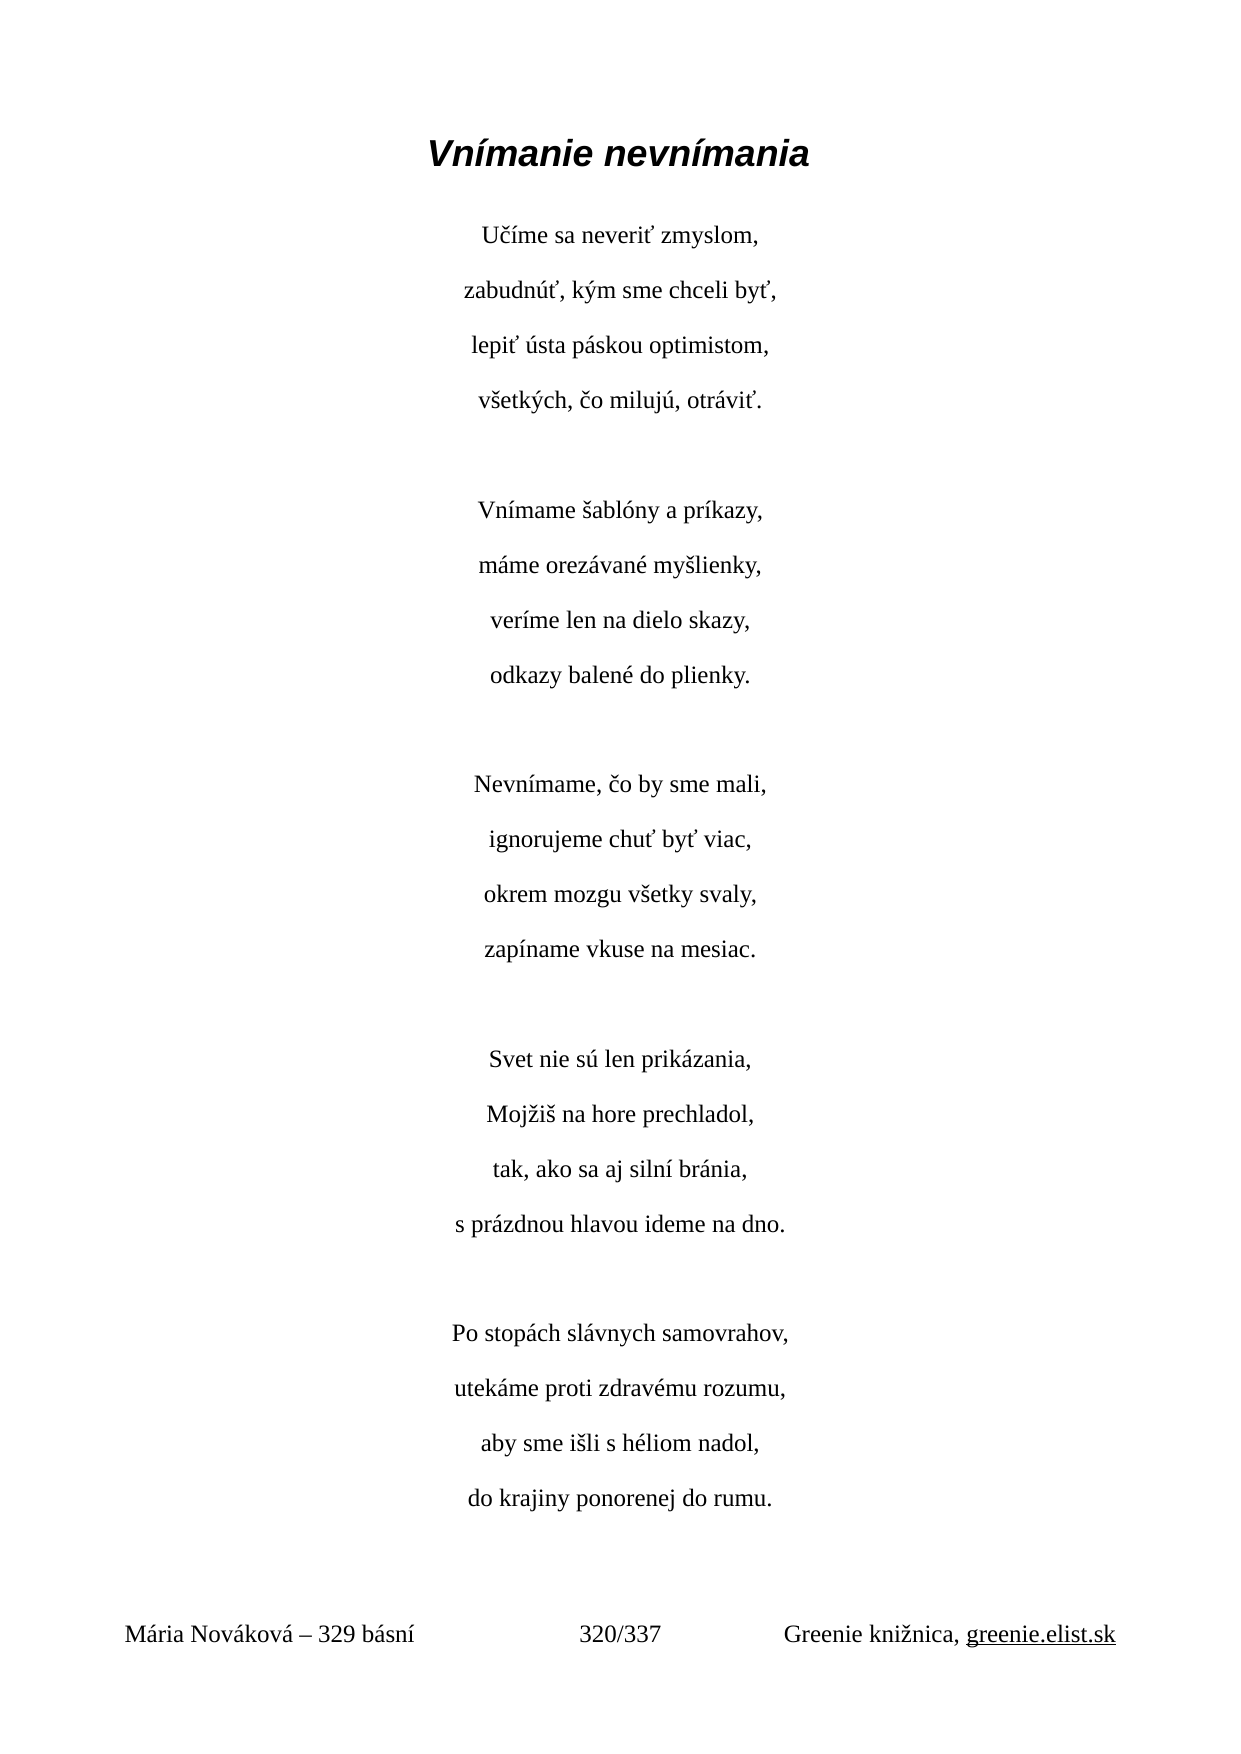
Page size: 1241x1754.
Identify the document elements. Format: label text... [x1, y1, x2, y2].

text lepiť ústa páskou optimistom, [106, 330, 1134, 359]
text Nevnímame, čo by sme mali, [106, 769, 1134, 798]
text Vnímame šablóny a príkazy, [106, 495, 1134, 524]
text okrem mozgu všetky svaly, [106, 879, 1134, 908]
text Svet nie sú len prikázania, [106, 1044, 1134, 1073]
text odkazy balené do plienky. [106, 660, 1134, 688]
text veríme len na dielo skazy, [106, 605, 1134, 633]
text utekáme proti zdravému rozumu, [106, 1373, 1134, 1402]
text s prázdnou hlavou ideme na dno. [106, 1209, 1134, 1237]
text Mojžiš na hore prechladol, [106, 1099, 1134, 1128]
text ignorujeme chuť byť viac, [106, 824, 1134, 853]
text Po stopách slávnych samovrahov, [106, 1318, 1134, 1347]
text do krajiny ponorenej do rumu. [106, 1483, 1134, 1512]
text všetkých, čo milujú, otráviť. [106, 385, 1134, 414]
text zapíname vkuse na mesiac. [106, 934, 1134, 963]
text zabudnúť, kým sme chceli byť, [106, 275, 1134, 304]
text Učíme sa neveriť zmyslom, [106, 221, 1134, 249]
text máme orezávané myšlienky, [106, 550, 1134, 579]
text tak, ako sa aj silní bránia, [106, 1154, 1134, 1182]
subtitle Vnímanie nevnímania [106, 131, 1134, 174]
text aby sme išli s héliom nadol, [106, 1428, 1134, 1457]
